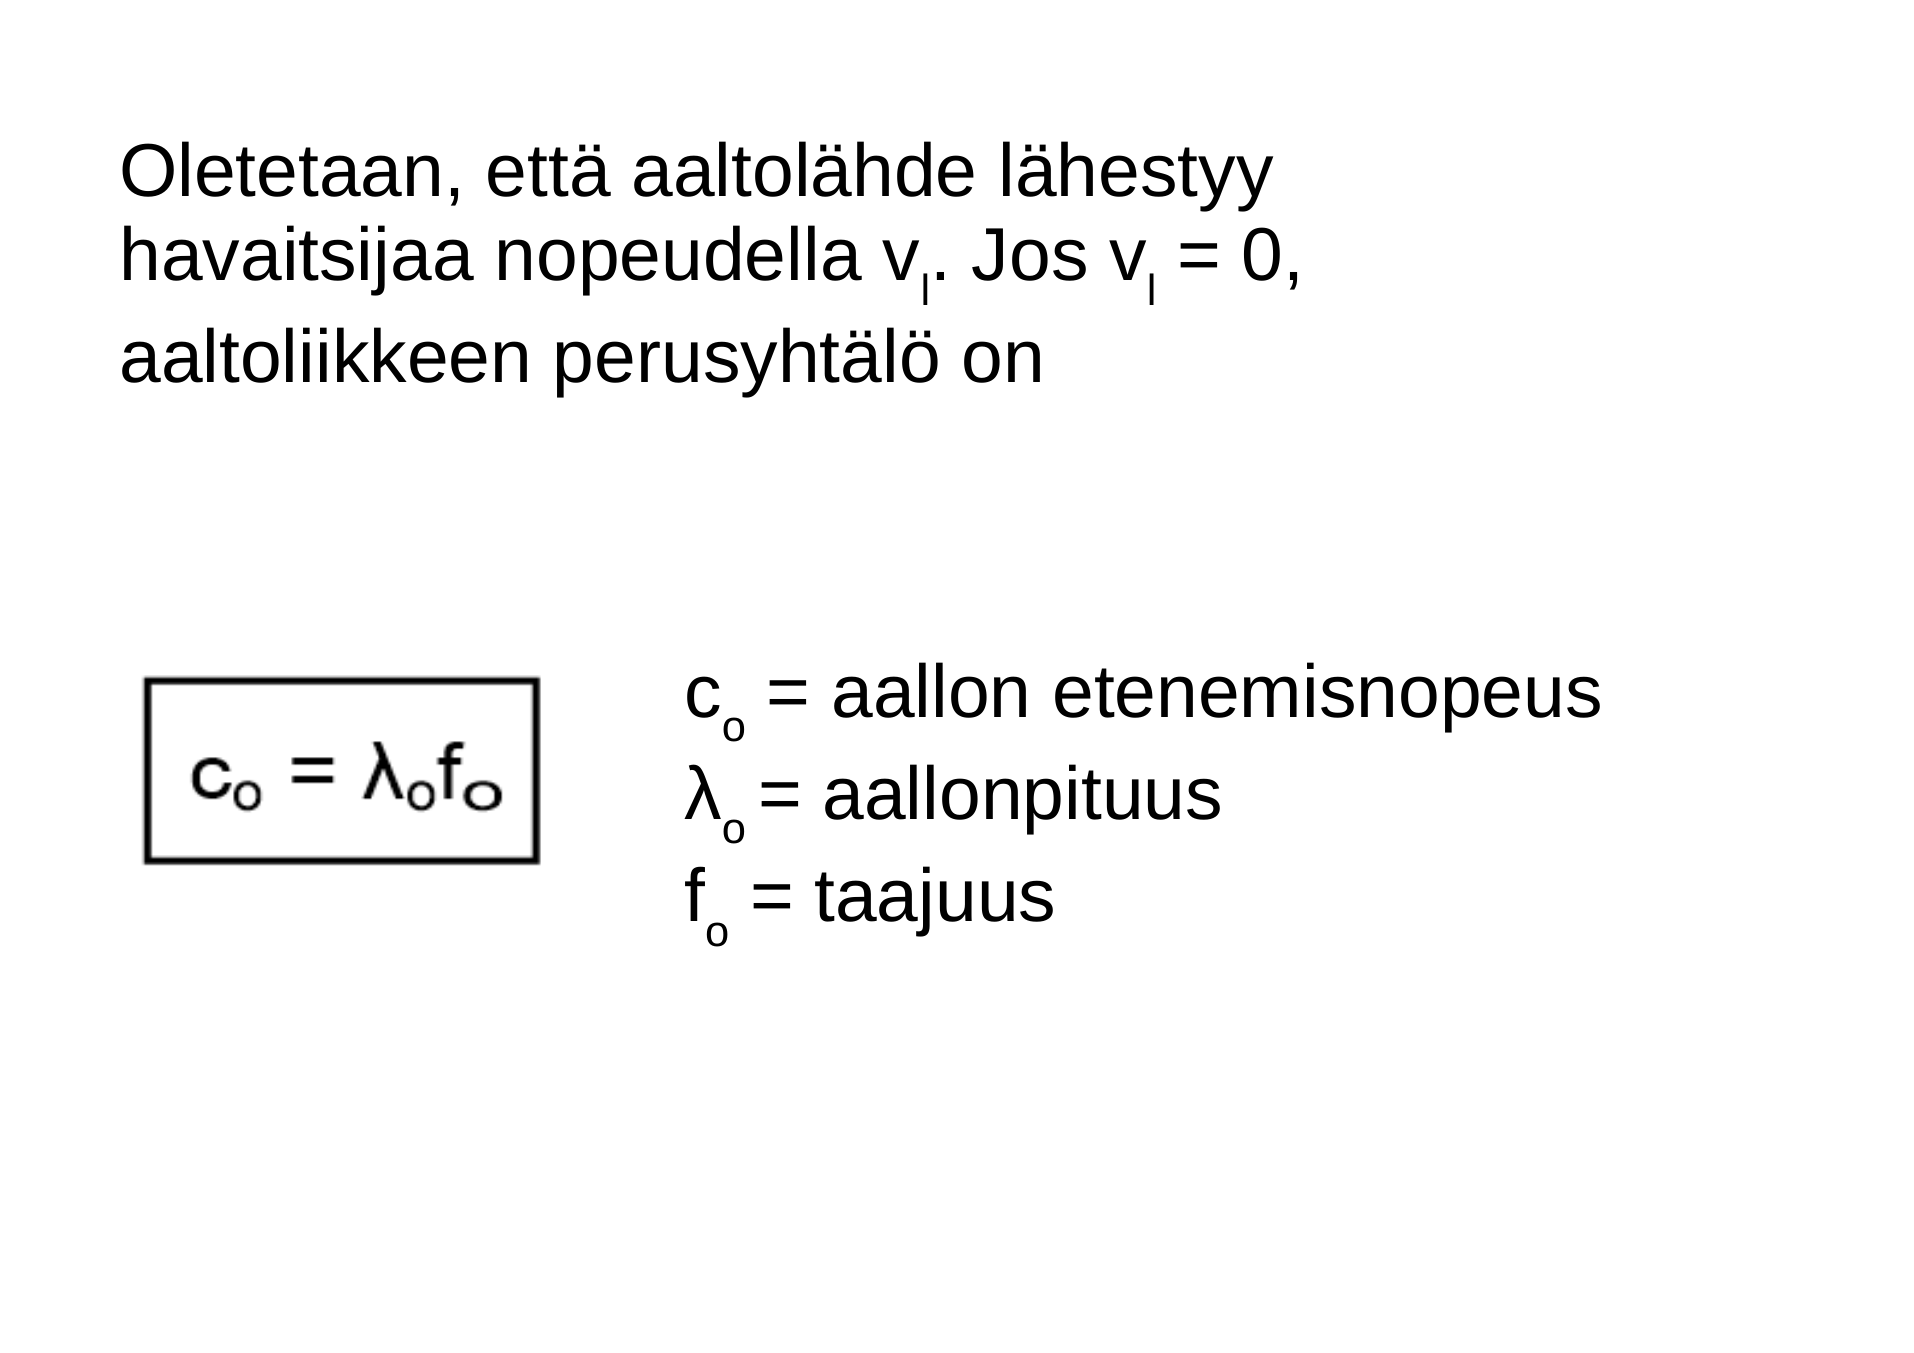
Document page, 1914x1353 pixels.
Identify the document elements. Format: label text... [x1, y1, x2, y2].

text_box co = aallon etenemisnopeus λo = aallonpituus fo = taajuus [669, 641, 1818, 1084]
text_box Oletetaan, että aaltolähde lähestyy havaitsijaa nopeudella vl. Jos vl = 0, aaltoliikkeen perusyhtälö on [104, 121, 1558, 432]
picture [109, 592, 652, 911]
